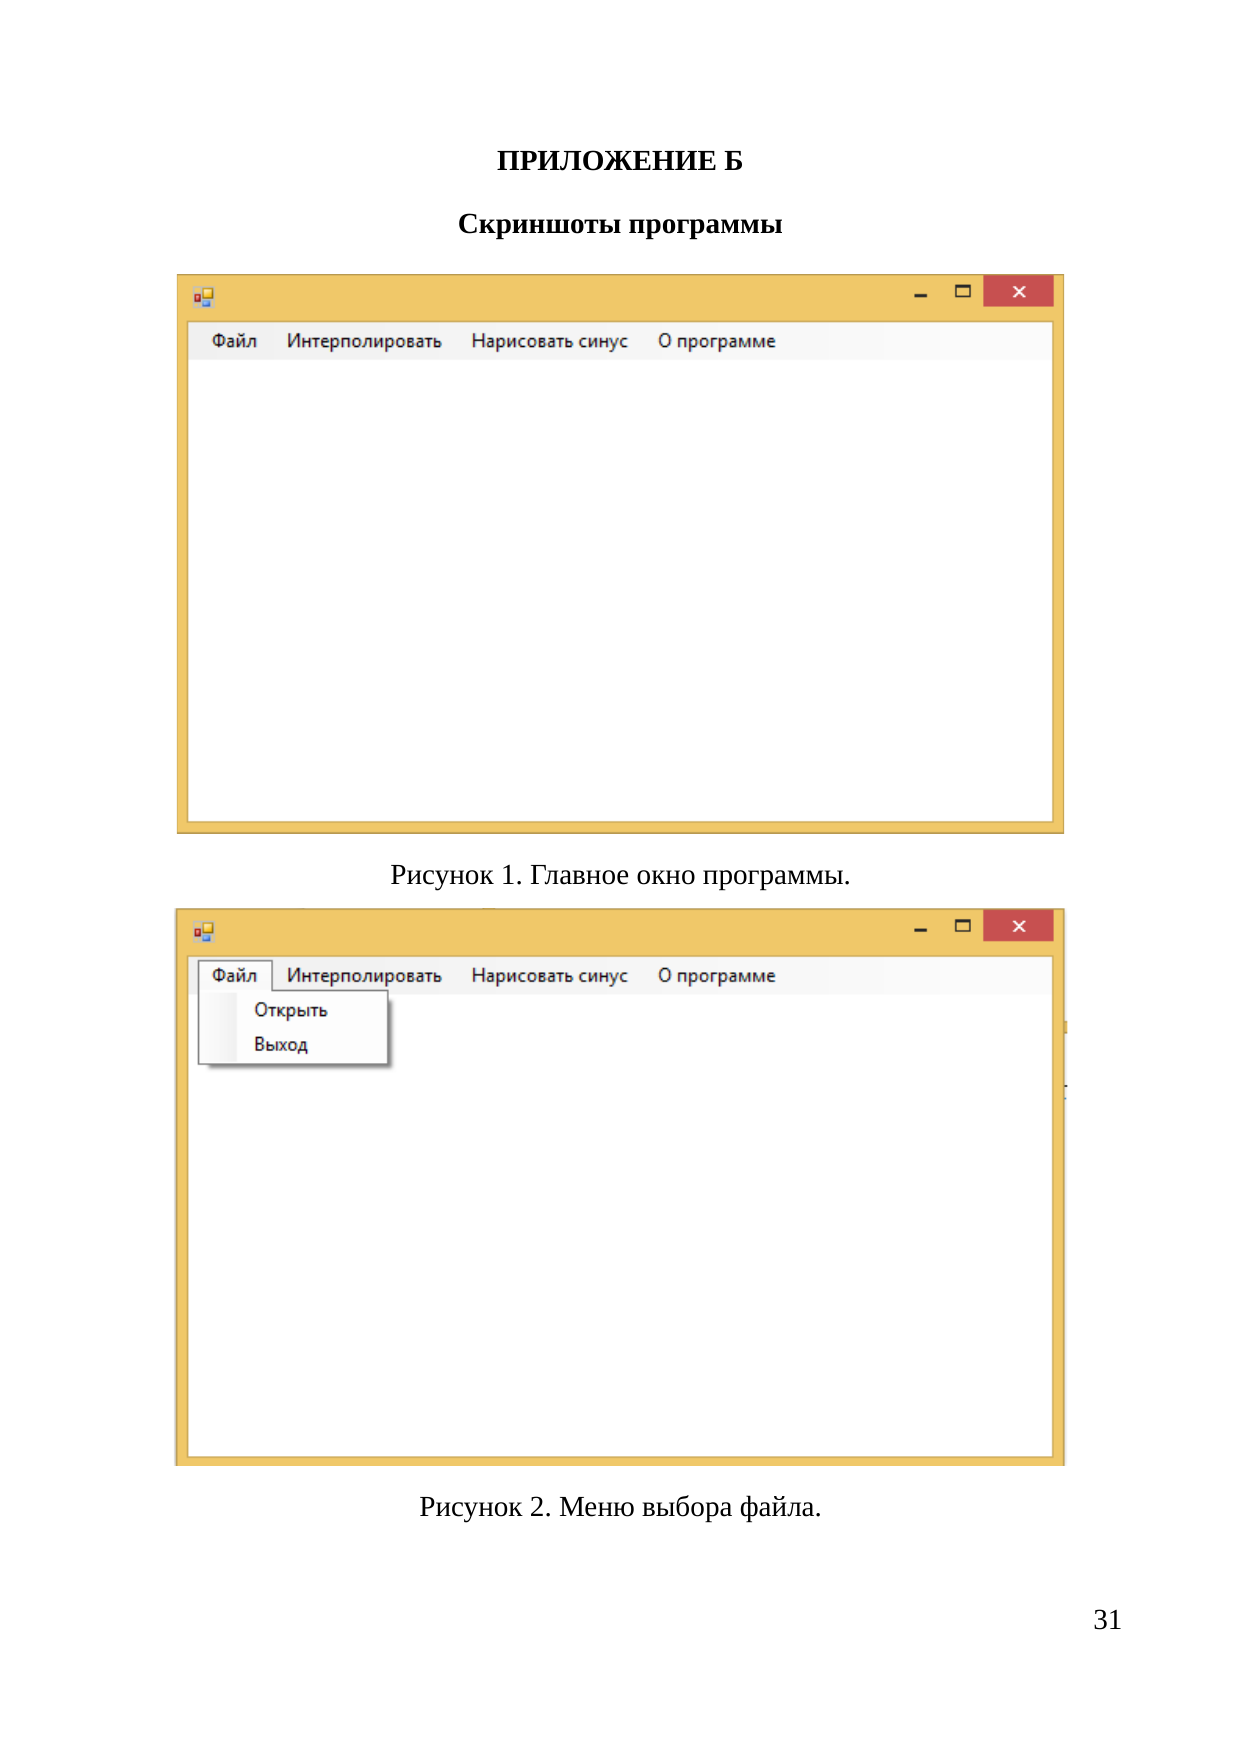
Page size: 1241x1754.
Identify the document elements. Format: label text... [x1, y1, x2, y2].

table_header [118, 269, 1123, 839]
text Скриншоты программы [118, 206, 1122, 239]
picture [176, 274, 1065, 834]
picture [173, 908, 1068, 1466]
table_cell [118, 902, 1123, 1472]
subtitle ПРИЛОЖЕНИЕ Б [118, 143, 1122, 177]
table_cell Рисунок 1. Главное окно программы. [118, 840, 1123, 902]
table_cell Рисунок 2. Меню выбора файла. [118, 1472, 1123, 1534]
